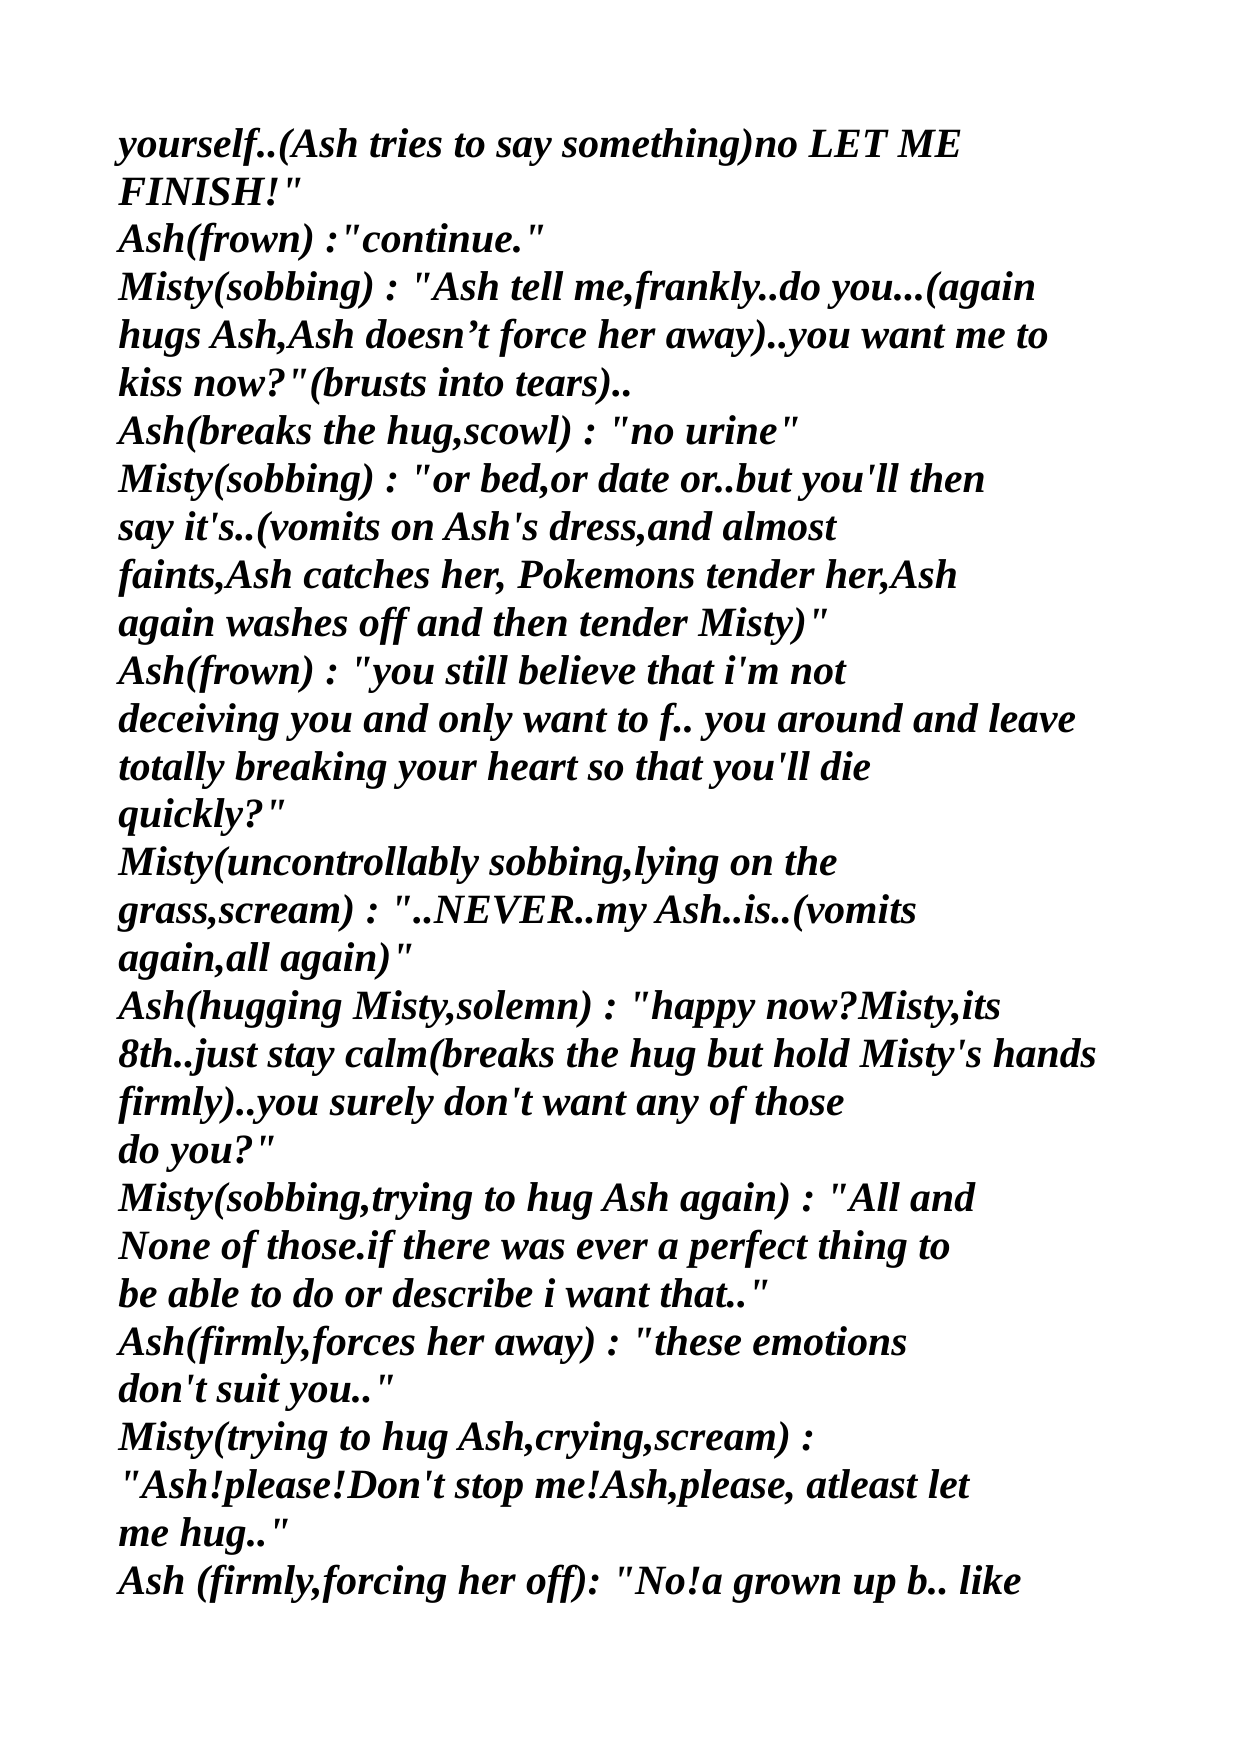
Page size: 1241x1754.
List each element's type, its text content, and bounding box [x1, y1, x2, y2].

text again,all again)" [118, 933, 1122, 981]
text totally breaking your heart so that you'll die [118, 741, 1122, 789]
text quickly?" [118, 789, 1122, 837]
text Misty(sobbing,trying to hug Ash again) : "All and [118, 1172, 1122, 1220]
text Misty(uncontrollably sobbing,lying on the [118, 837, 1122, 885]
text Misty(sobbing) : "or bed,or date or..but you'll then [118, 453, 1122, 501]
text again washes off and then tender Misty)" [118, 597, 1122, 645]
text Ash(frown) : "you still believe that i'm not [118, 645, 1122, 693]
text Ash(hugging Misty,solemn) : "happy now?Misty,its [118, 981, 1122, 1028]
text grass,scream) : "..NEVER..my Ash..is..(vomits [118, 885, 1122, 933]
text me hug.." [118, 1508, 1122, 1556]
text Ash(firmly,forces her away) : "these emotions [118, 1316, 1122, 1364]
text Ash (firmly,forcing her off): "No!a grown up b.. like [118, 1556, 1122, 1603]
text Ash(frown) :"continue." [118, 214, 1122, 262]
text say it's..(vomits on Ash's dress,and almost [118, 501, 1122, 549]
text don't suit you.." [118, 1364, 1122, 1412]
text Misty(trying to hug Ash,crying,scream) : [118, 1412, 1122, 1460]
text Ash(breaks the hug,scowl) : "no urine" [118, 406, 1122, 453]
text faints,Ash catches her, Pokemons tender her,Ash [118, 549, 1122, 597]
text do you?" [118, 1124, 1122, 1172]
text yourself..(Ash tries to say something)no LET ME FINISH!" [118, 118, 1122, 214]
text be able to do or describe i want that.." [118, 1268, 1122, 1316]
text deceiving you and only want to f.. you around and leave [118, 693, 1122, 741]
text "Ash!please!Don't stop me!Ash,please, atleast let [118, 1460, 1122, 1508]
text None of those.if there was ever a perfect thing to [118, 1220, 1122, 1268]
text 8th..just stay calm(breaks the hug but hold Misty's hands firmly)..you surely don't want any of those [118, 1028, 1122, 1124]
text Misty(sobbing) : "Ash tell me,frankly..do you...(again hugs Ash,Ash doesn’t force her away)..you want me to kiss now?"(brusts into tears).. [118, 262, 1122, 406]
